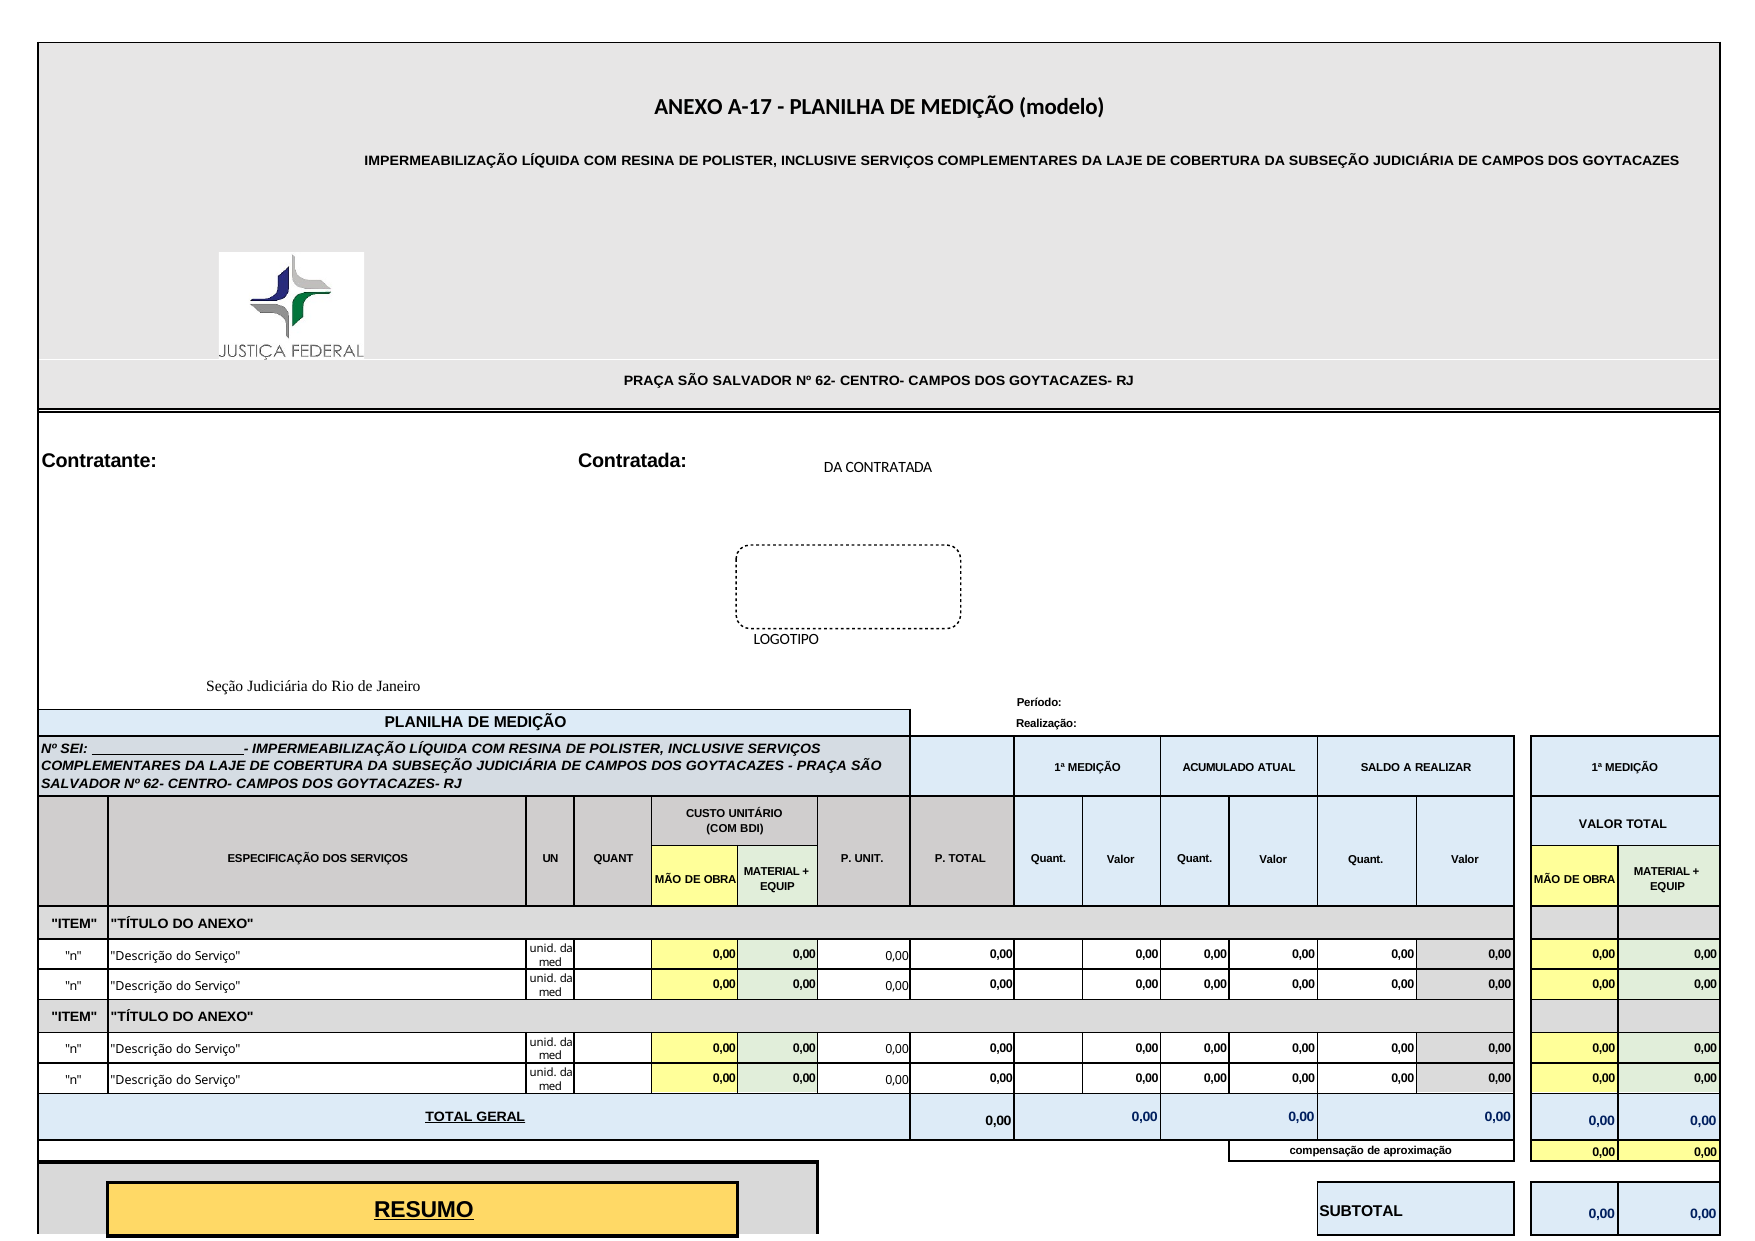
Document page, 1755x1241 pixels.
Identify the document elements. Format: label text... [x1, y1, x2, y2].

table_cell "n" [39, 1033, 107, 1062]
table_cell 0,00 [1532, 1094, 1617, 1139]
table_cell 0,00 [1230, 970, 1317, 999]
table_cell 0,00 [1083, 940, 1160, 968]
table_cell "ITEM" [39, 907, 107, 938]
table_cell [39, 797, 107, 905]
table_cell 0,00 [1318, 970, 1416, 999]
table_cell [1015, 940, 1082, 968]
table_cell MATERIAL + EQUIP [1619, 846, 1719, 905]
table_cell SUBTOTAL [1318, 1183, 1513, 1234]
table_cell "TÍTULO DO ANEXO" [109, 1000, 1513, 1032]
table_cell 0,00 [738, 1033, 817, 1062]
table_cell 0,00 [1161, 1094, 1317, 1139]
table_cell 0,00 [1619, 1033, 1719, 1062]
table_cell 0,00 [1015, 1094, 1160, 1139]
table_cell PLANILHA DE MEDIÇÃO [39, 710, 909, 735]
table_cell [39, 1141, 1228, 1160]
table_cell 0,00 [1417, 940, 1513, 968]
table_cell [1532, 907, 1617, 938]
table_cell [575, 1033, 651, 1062]
table_cell [574, 649, 652, 708]
table_cell [652, 649, 737, 708]
table_cell 0,00 [1619, 1141, 1719, 1160]
table_cell [1161, 413, 1229, 648]
table_cell [1532, 1000, 1617, 1032]
table_cell [1531, 1162, 1719, 1181]
table_cell [1515, 735, 1530, 1160]
table_cell unid. da med [527, 970, 573, 999]
table_cell [911, 737, 1013, 795]
table_cell [1015, 970, 1082, 999]
table_cell [575, 1064, 651, 1092]
table_cell "n" [39, 940, 107, 968]
table_cell [910, 649, 1014, 708]
table_cell [1229, 1162, 1514, 1181]
table_cell [1619, 907, 1719, 938]
table_cell [1014, 413, 1083, 648]
table_cell RESUMO [109, 1184, 736, 1234]
table_cell ESPECIFICAÇÃO DOS SERVIÇOS [109, 797, 525, 905]
table_cell 0,00 [1532, 1183, 1617, 1234]
table_cell [819, 1160, 1229, 1181]
table_cell [1531, 649, 1618, 708]
table_cell [818, 649, 910, 708]
table_cell [1083, 649, 1161, 708]
table_cell 0,00 [738, 970, 817, 999]
table_cell [1015, 1033, 1082, 1062]
table_cell "n" [39, 970, 107, 999]
table_cell [1317, 413, 1417, 648]
table_cell 0,00 [652, 1033, 737, 1062]
table_cell P. UNIT. [818, 797, 909, 905]
table_cell 0,00 [652, 970, 737, 999]
table_cell unid. da med [527, 1033, 573, 1062]
table_cell unid. da med [527, 1064, 573, 1092]
table_cell 0,00 [818, 940, 909, 968]
table_cell Contratante: [39, 413, 526, 648]
table_cell "Descrição do Serviço" [109, 970, 525, 999]
table_cell 0,00 [1318, 1033, 1416, 1062]
table_cell [738, 649, 817, 708]
table_cell "TÍTULO DO ANEXO" [109, 907, 1513, 938]
table_cell SALDO A REALIZAR [1318, 737, 1513, 795]
table_cell "Descrição do Serviço" [109, 1064, 525, 1092]
table_cell 1ª MEDIÇÃO [1015, 737, 1160, 795]
table_cell 0,00 [911, 940, 1013, 968]
table_cell Quant. [1161, 797, 1228, 905]
table_cell 0,00 [1619, 1094, 1719, 1139]
table_cell 0,00 [1230, 940, 1317, 968]
table_cell 0,00 [1619, 940, 1719, 968]
table_cell 0,00 [818, 1064, 909, 1092]
table_cell Valor [1417, 797, 1513, 905]
table_cell DA CONTRATA [818, 413, 910, 648]
table_cell 0,00 [911, 970, 1013, 999]
table_cell [819, 1181, 1317, 1234]
table_cell 0,00 [1619, 1183, 1719, 1234]
table_cell Valor [1083, 797, 1160, 905]
table_cell 0,00 [652, 1064, 737, 1092]
table_cell 0,00 [1230, 1064, 1317, 1092]
table_cell Seção Judiciária do Rio de Janeiro [39, 649, 526, 708]
table_cell 0,00 [1532, 1033, 1617, 1062]
table_cell 0,00 [911, 1033, 1013, 1062]
table_cell 0,00 [1532, 1141, 1617, 1160]
table_cell [1229, 649, 1317, 708]
table_cell 0,00 [1417, 970, 1513, 999]
table_cell [1531, 413, 1618, 648]
table_cell 0,00 [1532, 970, 1617, 999]
table_cell [1618, 649, 1719, 708]
table_cell [1229, 413, 1317, 648]
table_cell [1015, 1064, 1082, 1092]
table_cell 0,00 [818, 970, 909, 999]
table_cell [526, 649, 574, 708]
table_cell 0,00 [1318, 1064, 1416, 1092]
table_cell [739, 1181, 816, 1234]
table_cell 1ª MEDIÇÃO [1532, 737, 1719, 795]
table_cell DA [910, 413, 1014, 648]
table_cell Período: [1014, 649, 1083, 708]
table_cell [1514, 649, 1531, 708]
table_cell 0,00 [1532, 1064, 1617, 1092]
table_cell [1618, 413, 1719, 648]
table_cell IMPERMEABILIZAÇÃO LÍQUIDA COM RESINA DE POLISTER, INCLUSIVE SERVIÇOS COMPLEMENTARES DA LAJE DE COBERTURA DA SUBSEÇÃO JUDICIÁRIA DE CAMPOS DOS GOYTACAZES [39, 131, 1719, 359]
table_cell 0,00 [1318, 1094, 1513, 1139]
table_cell 0,00 [911, 1094, 1013, 1139]
table_cell [1317, 649, 1417, 708]
table_cell [39, 1181, 106, 1234]
table_cell [1619, 1000, 1719, 1032]
table_cell 0,00 [1161, 1033, 1228, 1062]
table_cell [1514, 1160, 1531, 1181]
table_cell 0,00 [818, 1033, 909, 1062]
table_cell Contratada: [574, 413, 737, 648]
table_cell 0,00 [1230, 1033, 1317, 1062]
table_cell compensação de aproximação [1230, 1141, 1513, 1160]
table_cell "Descrição do Serviço" [109, 1033, 525, 1062]
table_cell Nº SEI: - IMPERMEABILIZAÇÃO LÍQUIDA COM RESINA DE POLISTER, INCLUSIVE SERVIÇOS COMPLEMENTARES DA LAJE DE COBERTURA DA SUBSEÇÃO JUDICIÁRIA DE CAMPOS DOS GOYTACAZES - PRAÇA SÃO SALVADOR Nº 62- CENTRO- CAMPOS DOS GOYTACAZES- RJ [39, 737, 909, 795]
table_cell [1083, 413, 1161, 648]
table_cell Quant. [1015, 797, 1082, 905]
table_cell 0,00 [1619, 1064, 1719, 1092]
table_header ANEXO A-17 - PLANILHA DE MEDIÇÃO (modelo) [39, 43, 1719, 131]
table_cell VALOR TOTAL [1532, 797, 1719, 845]
table_cell Realização: [911, 709, 1719, 735]
table_cell UN [527, 797, 573, 905]
table_cell QUANT [575, 797, 651, 905]
table_cell MATERIAL + EQUIP [738, 846, 817, 905]
table_cell 0,00 [1318, 940, 1416, 968]
table_cell 0,00 [738, 940, 817, 968]
table_cell 0,00 [1161, 970, 1228, 999]
table_cell "Descrição do Serviço" [109, 940, 525, 968]
table_cell 0,00 [1083, 970, 1160, 999]
table_cell 0,00 [1417, 1064, 1513, 1092]
table_cell 0,00 [1161, 1064, 1228, 1092]
table_cell MÃO DE OBRA [652, 846, 737, 905]
table_cell 0,00 [1532, 940, 1617, 968]
table_cell [575, 940, 651, 968]
table_cell 0,00 [1161, 940, 1228, 968]
table_cell 0,00 [1083, 1064, 1160, 1092]
table_cell 0,00 [1417, 1033, 1513, 1062]
table_cell Valor [1230, 797, 1317, 905]
table_cell ACUMULADO ATUAL [1161, 737, 1317, 795]
table_cell PRAÇA SÃO SALVADOR Nº 62- CENTRO- CAMPOS DOS GOYTACAZES- RJ [39, 360, 1719, 408]
table_cell [1514, 413, 1531, 648]
table_cell P. TOTAL [911, 797, 1013, 905]
table_cell 0,00 [652, 940, 737, 968]
table_cell 0,00 [1619, 970, 1719, 999]
table_cell [1417, 649, 1514, 708]
table_cell 0,00 [911, 1064, 1013, 1092]
table_cell [1515, 1181, 1530, 1234]
table_cell "n" [39, 1064, 107, 1092]
table_cell LOGOTIPO [738, 413, 817, 648]
table_cell MÃO DE OBRA [1532, 846, 1617, 905]
table_cell unid. da med [527, 940, 573, 968]
table_cell 0,00 [1083, 1033, 1160, 1062]
table_cell [526, 413, 574, 648]
table_cell CUSTO UNITÁRIO (COM BDI) [652, 797, 817, 845]
table_cell TOTAL GERAL [39, 1094, 909, 1139]
table_cell "ITEM" [39, 1000, 107, 1032]
table_cell [39, 1164, 816, 1181]
table_cell [1417, 413, 1514, 648]
table_cell 0,00 [738, 1064, 817, 1092]
table_cell [575, 970, 651, 999]
table_cell [1161, 649, 1229, 708]
table_cell Quant. [1318, 797, 1416, 905]
